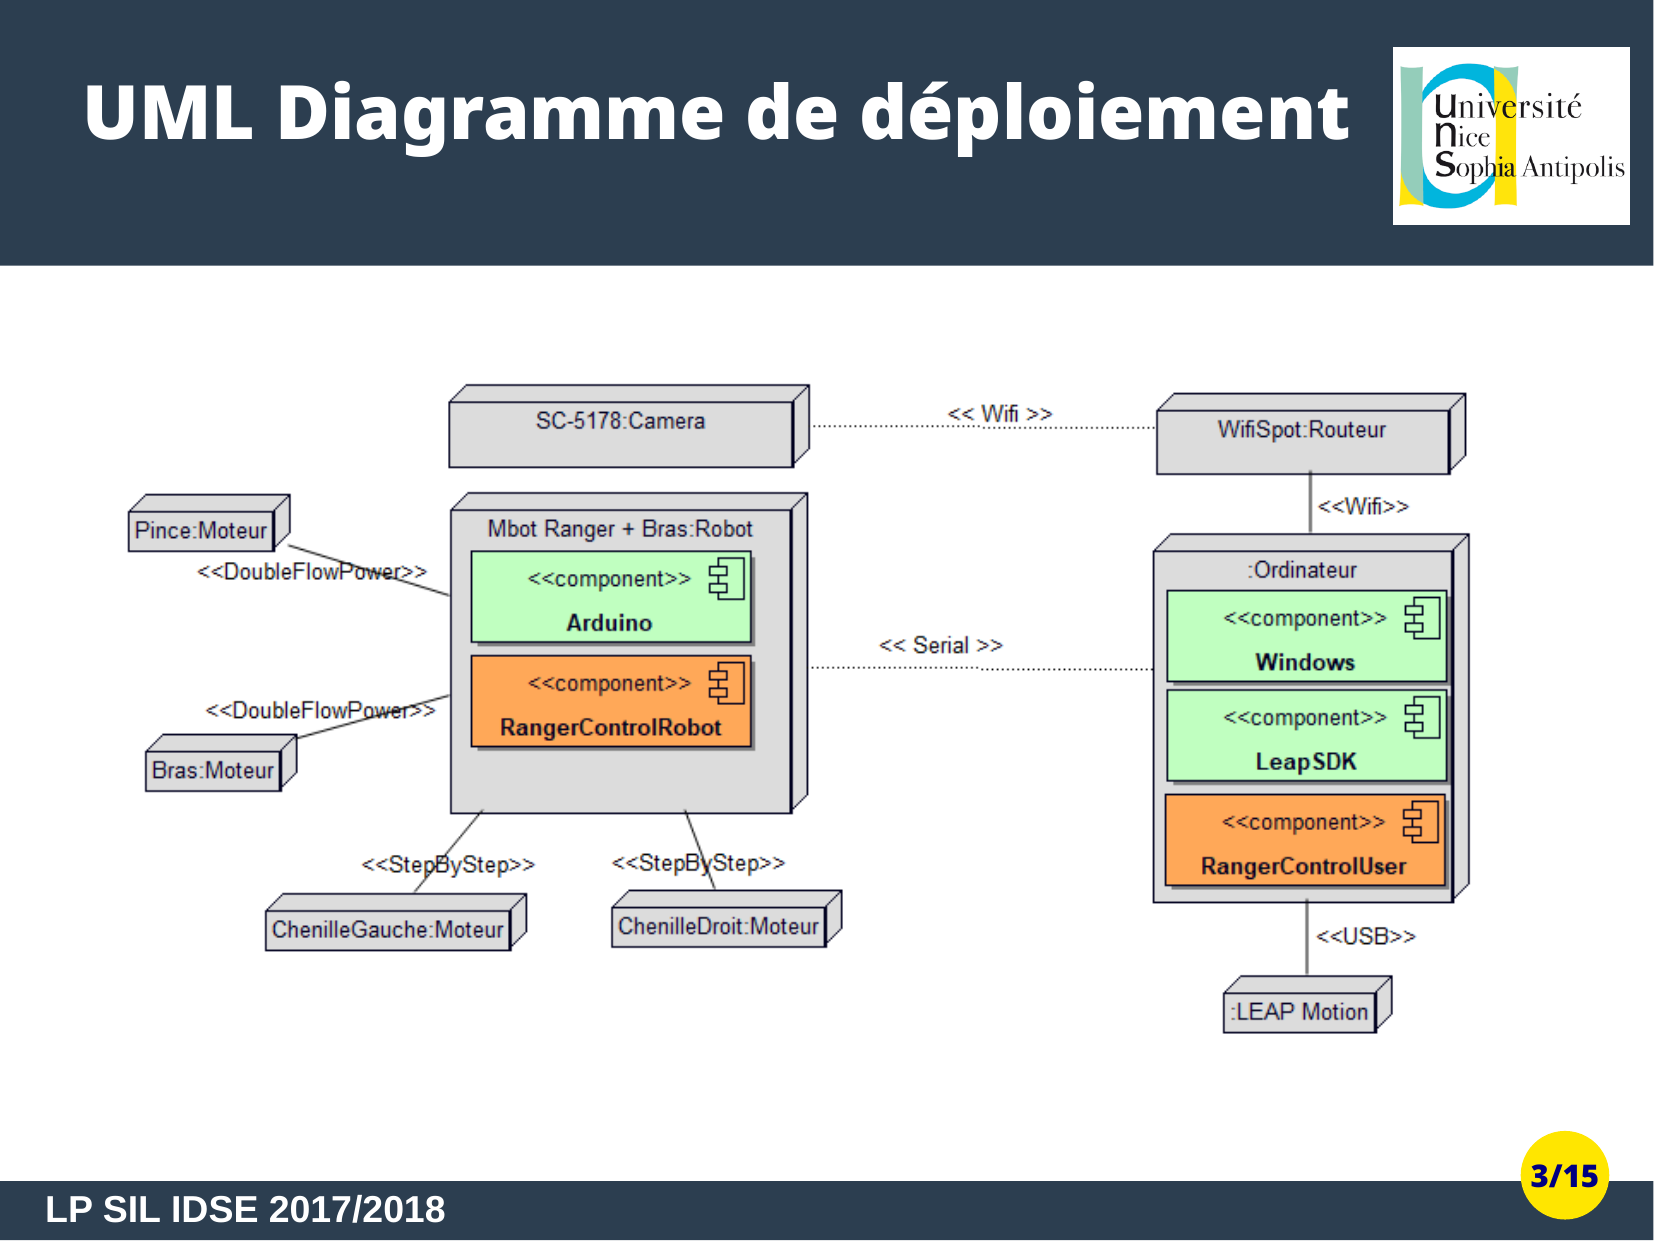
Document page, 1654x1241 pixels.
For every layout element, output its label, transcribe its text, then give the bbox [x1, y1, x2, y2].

picture [1393, 47, 1630, 225]
picture [106, 366, 1489, 1051]
title UML Diagramme de déploiement [82, 49, 1430, 172]
